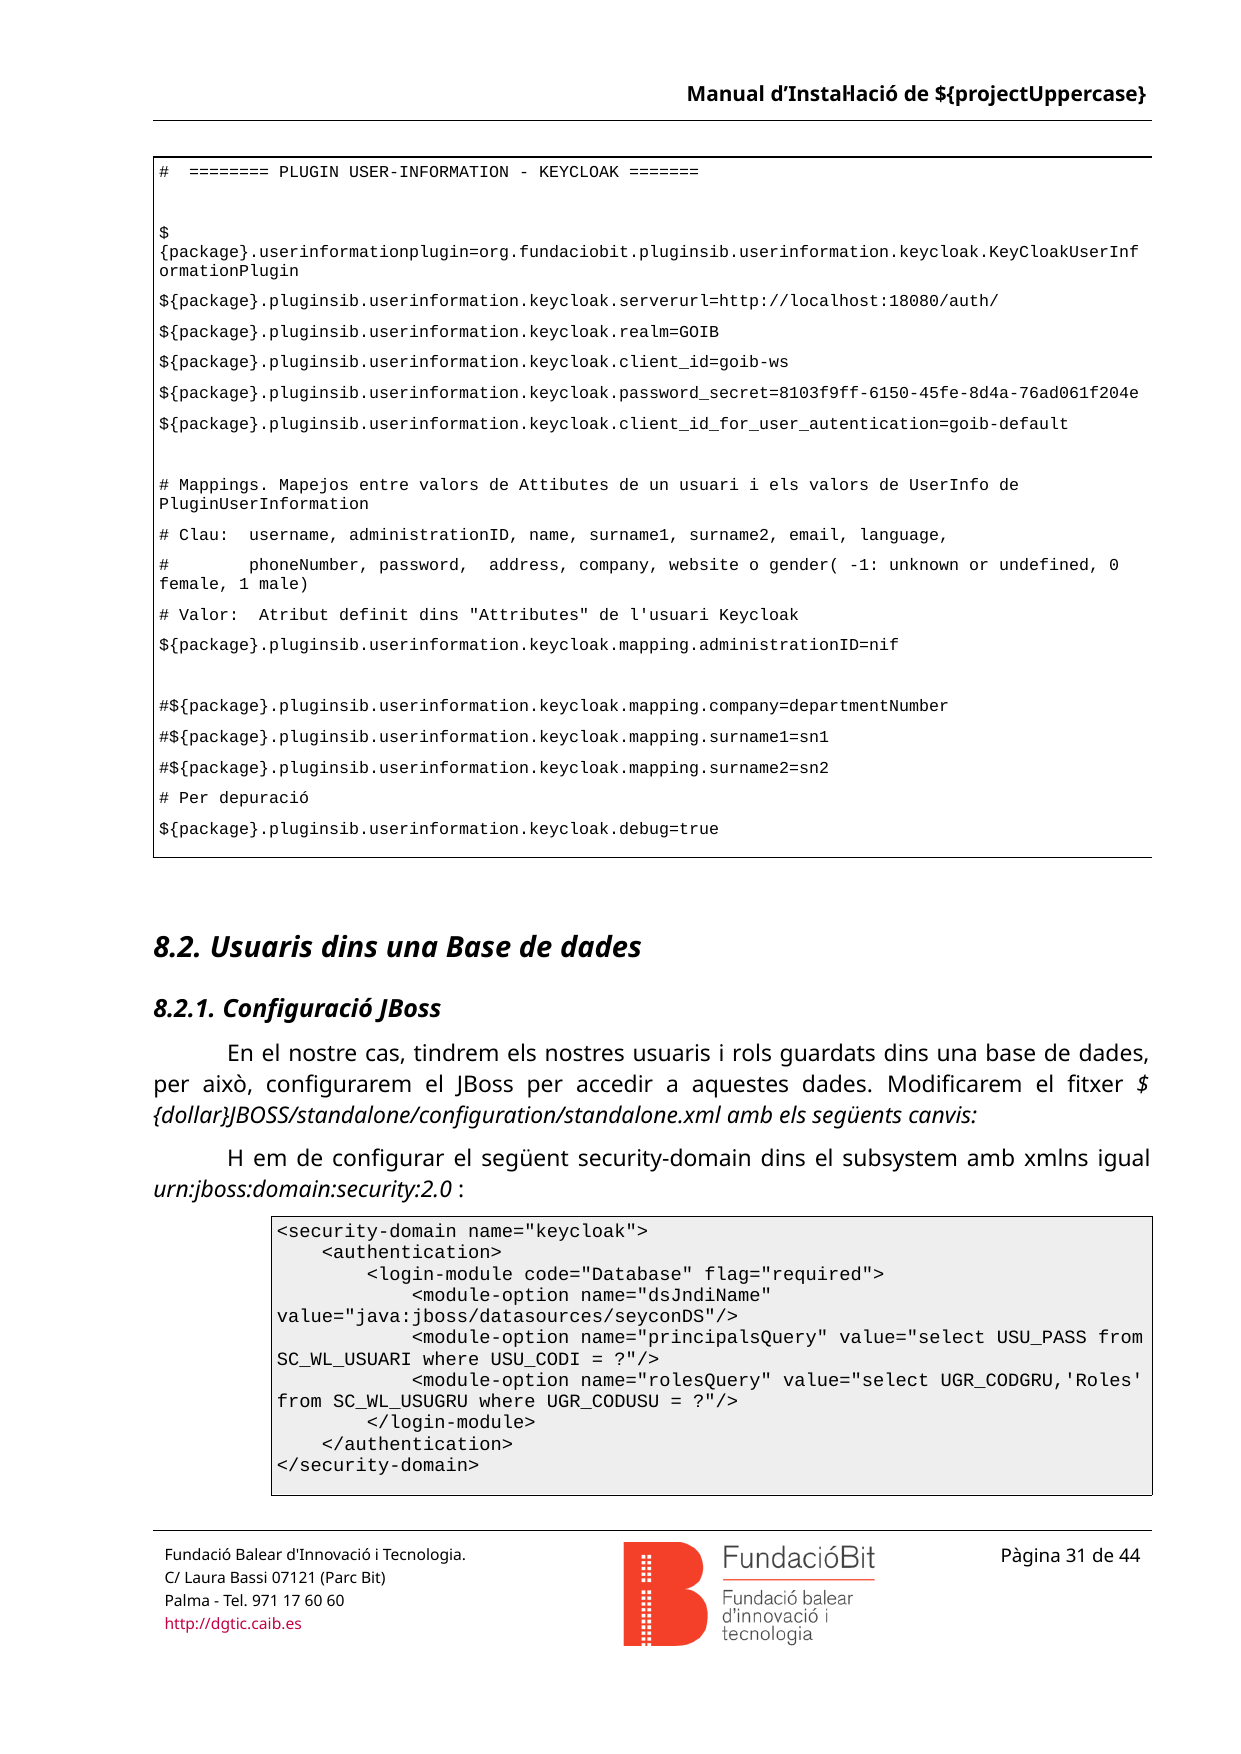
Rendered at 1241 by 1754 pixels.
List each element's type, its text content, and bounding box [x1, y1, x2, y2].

text En el nostre cas, tindrem els nostres usuaris i rols guardats dins una base de dades, per això, configurarem el JBoss per accedir a aquestes dades. Modificarem el fitxer ${dollar}JBOSS/standalone/configuration/standalone.xml amb els següents canvis: [153, 1036, 1152, 1130]
subtitle Configuració JBoss [153, 991, 1152, 1025]
text H em de configurar el següent security-domain dins el subsystem amb xmlns igual urn:jboss:domain:security:2.0 : [153, 1142, 1152, 1204]
table_header # ======== PLUGIN USER-INFORMATION - KEYCLOAK ======= ${package}.userinformationplugin=org.fundaciobit.pluginsib.userinformation.keycloak.KeyCloakUserInformationPlugin ${package}.pluginsib.userinformation.keycloak.serverurl=http://localhost:18080/auth/ ${package}.pluginsib.userinformation.keycloak.realm=GOIB ${package}.pluginsib.userinformation.keycloak.client_id=goib-ws ${package}.pluginsib.userinformation.keycloak.password_secret=8103f9ff-6150-45fe-8d4a-76ad061f204e ${package}.pluginsib.userinformation.keycloak.client_id_for_user_autentication=goib-default # Mappings. Mapejos entre valors de Attibutes de un usuari i els valors de UserInfo de PluginUserInformation # Clau: username, administrationID, name, surname1, surname2, email, language, # phoneNumber, password, address, company, website o gender( -1: unknown or undefined, 0 female, 1 male) # Valor: Atribut definit dins "Attributes" de l'usuari Keycloak ${package}.pluginsib.userinformation.keycloak.mapping.administrationID=nif #${package}.pluginsib.userinformation.keycloak.mapping.company=departmentNumber #${package}.pluginsib.userinformation.keycloak.mapping.surname1=sn1 #${package}.pluginsib.userinformation.keycloak.mapping.surname2=sn2 # Per depuració ${package}.pluginsib.userinformation.keycloak.debug=true [154, 158, 1152, 857]
subtitle Usuaris dins una Base de dades [153, 926, 1152, 966]
picture [623, 1542, 875, 1646]
table_header <security-domain name="keycloak"> <authentication> <login-module code="Database" flag="required"> <module-option name="dsJndiName" value="java:jboss/datasources/seyconDS"/> <module-option name="principalsQuery" value="select USU_PASS from SC_WL_USUARI where USU_CODI = ?"/> <module-option name="rolesQuery" value="select UGR_CODGRU,'Roles' from SC_WL_USUGRU where UGR_CODUSU = ?"/> </login-module> </authentication> </security-domain> [272, 1217, 1152, 1494]
